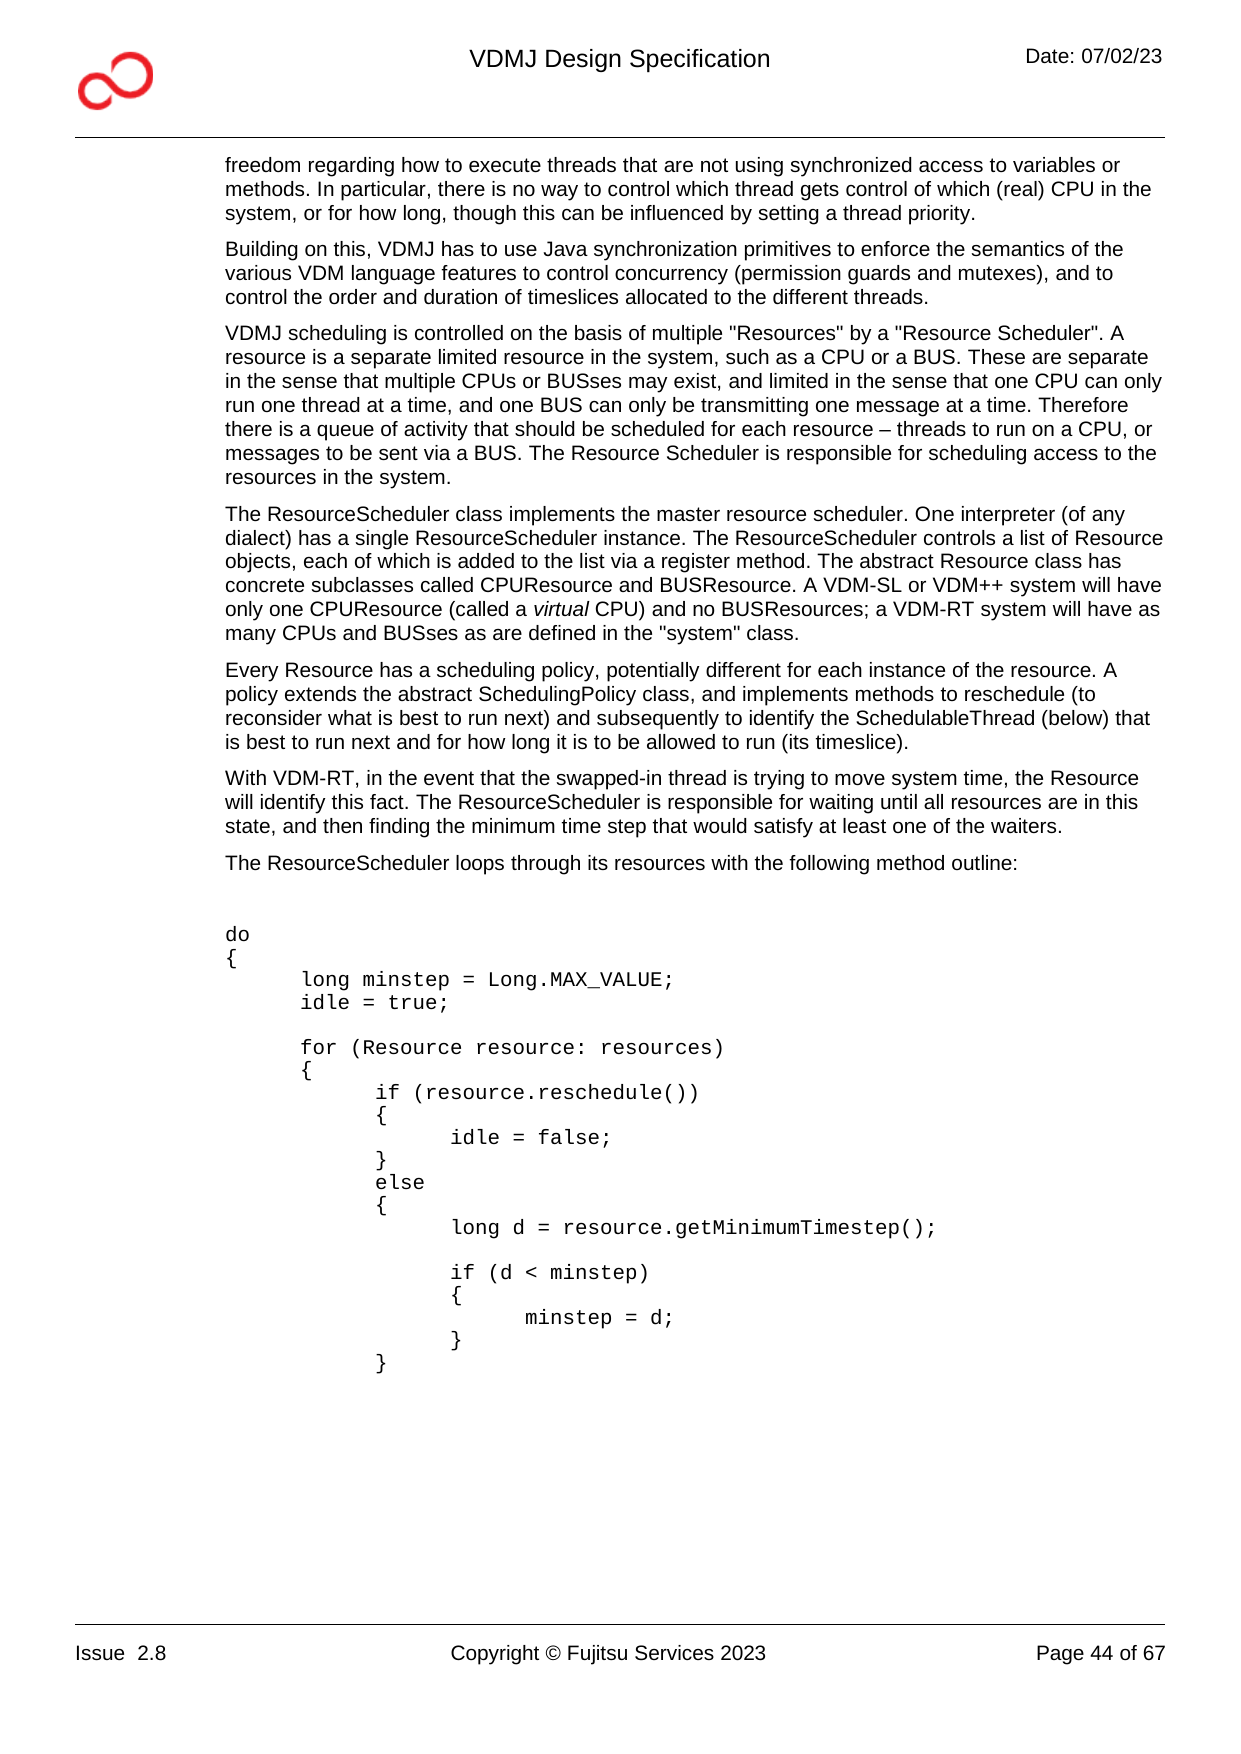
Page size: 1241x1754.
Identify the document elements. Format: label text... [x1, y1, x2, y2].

text do [225, 924, 1165, 946]
text minstep = d; [225, 1306, 1165, 1329]
text With VDM-RT, in the event that the swapped-in thread is trying to move system time, the Resource will identify this fact. The ResourceScheduler is responsible for waiting until all resources are in this state, and then finding the minimum time step that would satisfy at least one of the waiters. [225, 766, 1165, 838]
text { [225, 1194, 1165, 1216]
text long minstep = Long.MAX_VALUE; [225, 969, 1165, 991]
text if (resource.reschedule()) [225, 1081, 1165, 1104]
text } [225, 1351, 1165, 1374]
text } [225, 1149, 1165, 1171]
text { [225, 1104, 1165, 1126]
text Building on this, VDMJ has to use Java synchronization primitives to enforce the semantics of the various VDM language features to control concurrency (permission guards and mutexes), and to control the order and duration of timeslices allocated to the different threads. [225, 237, 1165, 309]
text else [225, 1171, 1165, 1194]
text The ResourceScheduler loops through its resources with the following method outline: [225, 851, 1165, 875]
text idle = true; [225, 991, 1165, 1014]
text long d = resource.getMinimumTimestep(); [225, 1216, 1165, 1239]
text for (Resource resource: resources) [225, 1036, 1165, 1059]
text { [225, 946, 1165, 969]
text idle = false; [225, 1126, 1165, 1149]
picture [78, 44, 153, 120]
text The ResourceScheduler class implements the master resource scheduler. One interpreter (of any dialect) has a single ResourceScheduler instance. The ResourceScheduler controls a list of Resource objects, each of which is added to the list via a register method. The abstract Resource class has concrete subclasses called CPUResource and BUSResource. A VDM-SL or VDM++ system will have only one CPUResource (called a virtual CPU) and no BUSResources; a VDM-RT system will have as many CPUs and BUSses as are defined in the "system" class. [225, 502, 1165, 646]
text { [225, 1059, 1165, 1081]
text Every Resource has a scheduling policy, potentially different for each instance of the resource. A policy extends the abstract SchedulingPolicy class, and implements methods to reschedule (to reconsider what is best to run next) and subsequently to identify the SchedulableThread (below) that is best to run next and for how long it is to be allowed to run (its timeslice). [225, 658, 1165, 754]
text { [225, 1284, 1165, 1306]
text if (d < minstep) [225, 1261, 1165, 1284]
text freedom regarding how to execute threads that are not using synchronized access to variables or methods. In particular, there is no way to control which thread gets control of which (real) CPU in the system, or for how long, though this can be influenced by setting a thread priority. [225, 153, 1165, 225]
text VDMJ scheduling is controlled on the basis of multiple "Resources" by a "Resource Scheduler". A resource is a separate limited resource in the system, such as a CPU or a BUS. These are separate in the sense that multiple CPUs or BUSses may exist, and limited in the sense that one CPU can only run one thread at a time, and one BUS can only be transmitting one message at a time. Therefore there is a queue of activity that should be scheduled for each resource – threads to run on a CPU, or messages to be sent via a BUS. The Resource Scheduler is responsible for scheduling access to the resources in the system. [225, 322, 1165, 489]
text } [225, 1329, 1165, 1351]
